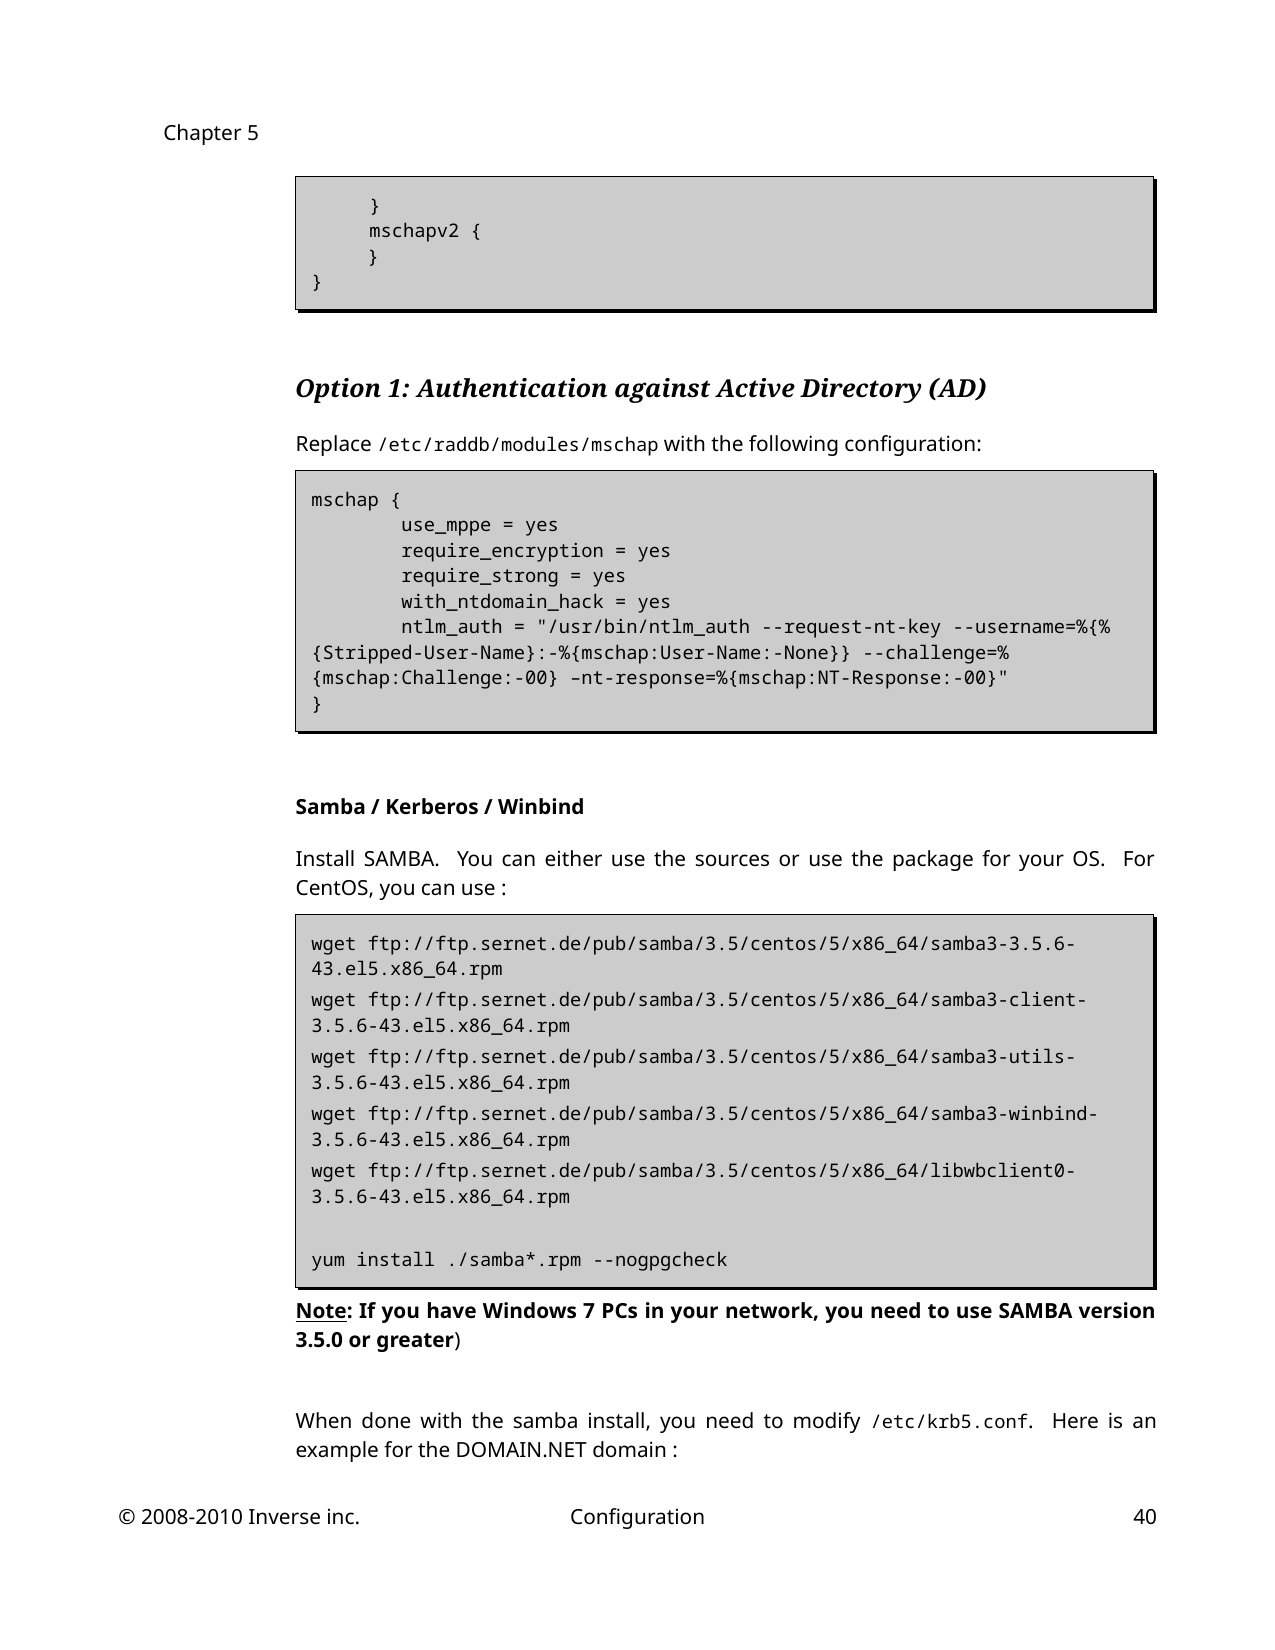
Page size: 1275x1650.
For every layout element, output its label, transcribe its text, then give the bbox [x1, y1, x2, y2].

text Note: If you have Windows 7 PCs in your network, you need to use SAMBA version 3.5.0 or greater) [295, 1296, 1157, 1353]
text wget ftp://ftp.sernet.de/pub/samba/3.5/centos/5/x86_64/libwbclient0-3.5.6-43.el5.x86_64.rpm [296, 1142, 1153, 1199]
text yum install ./samba*.rpm --nogpgcheck [296, 1230, 1153, 1287]
text wget ftp://ftp.sernet.de/pub/samba/3.5/centos/5/x86_64/samba3-winbind-3.5.6-43.el5.x86_64.rpm [296, 1085, 1153, 1142]
text wget ftp://ftp.sernet.de/pub/samba/3.5/centos/5/x86_64/samba3-utils-3.5.6-43.el5.x86_64.rpm [296, 1028, 1153, 1085]
text When done with the samba install, you need to modify /etc/krb5.conf. Here is an example for the DOMAIN.NET domain : [295, 1407, 1157, 1463]
text Replace /etc/raddb/modules/mschap with the following configuration: [295, 429, 1157, 458]
text Install SAMBA. You can either use the sources or use the package for your OS. For CentOS, you can use : [295, 844, 1157, 901]
subtitle Option 1: Authentication against Active Directory (AD) [257, 371, 1157, 404]
text wget ftp://ftp.sernet.de/pub/samba/3.5/centos/5/x86_64/samba3-client-3.5.6-43.el5.x86_64.rpm [296, 971, 1153, 1028]
text wget ftp://ftp.sernet.de/pub/samba/3.5/centos/5/x86_64/samba3-3.5.6-43.el5.x86_64.rpm [296, 915, 1153, 971]
text } mschapv2 { } } [296, 177, 1153, 309]
text Samba / Kerberos / Winbind [295, 792, 1157, 821]
text mschap { use_mppe = yes require_encryption = yes require_strong = yes with_ntdomain_hack = yes ntlm_auth = "/usr/bin/ntlm_auth --request-nt-key --username=%{%{Stripped-User-Name}:-%{mschap:User-Name:-None}} --challenge=%{mschap:Challenge:-00} –nt-response=%{mschap:NT-Response:-00}" } [296, 471, 1153, 731]
